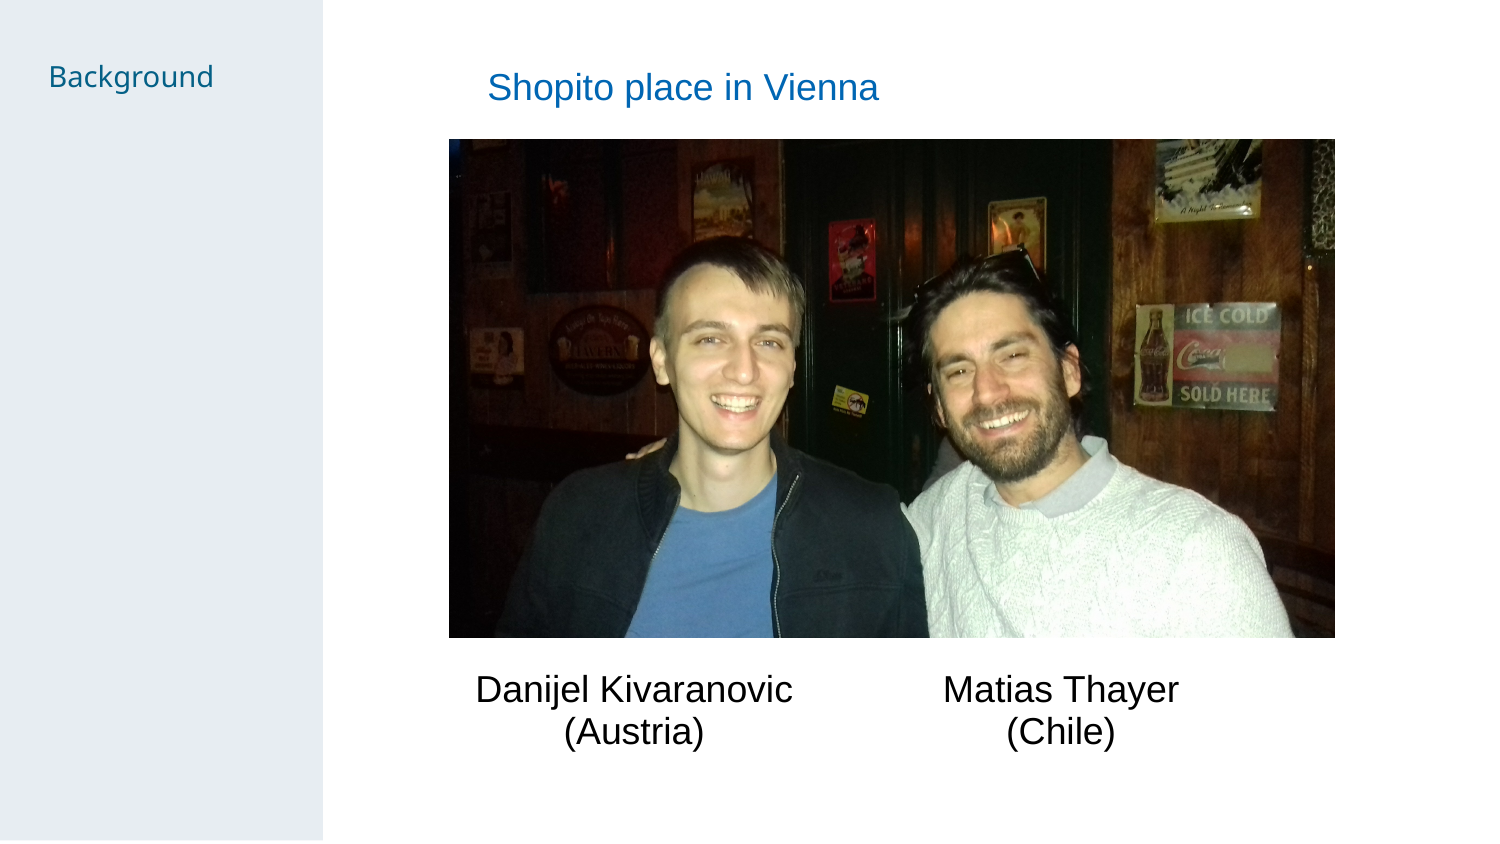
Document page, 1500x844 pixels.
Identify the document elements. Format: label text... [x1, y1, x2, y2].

text_box Matias Thayer (Chile) [928, 661, 1195, 761]
text_box [0, 0, 323, 841]
text_box Background [33, 50, 292, 101]
picture [449, 139, 1335, 638]
text_box Danijel Kivaranovic (Austria) [460, 661, 809, 761]
text_box Shopito place in Vienna [472, 59, 895, 116]
